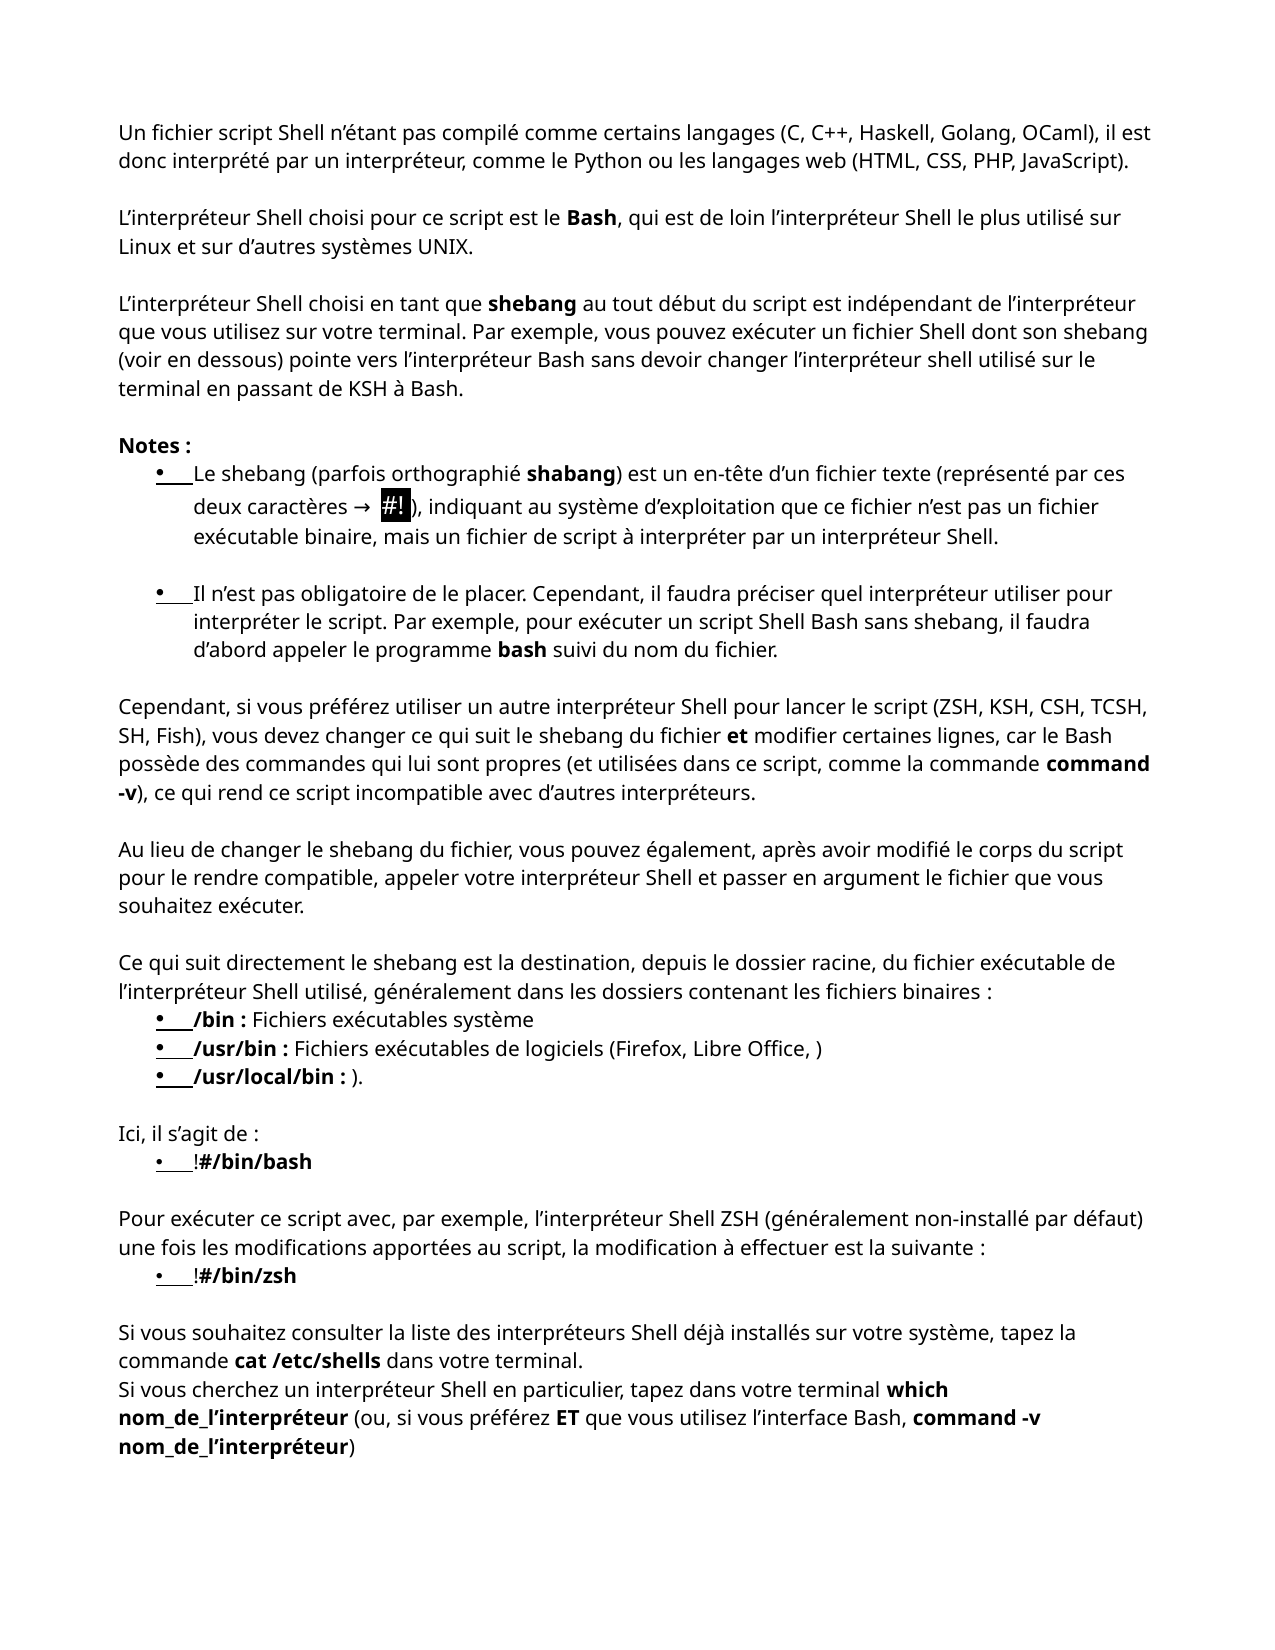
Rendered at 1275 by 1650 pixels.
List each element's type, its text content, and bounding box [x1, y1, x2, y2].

text Ce qui suit directement le shebang est la destination, depuis le dossier racine, du fichier exécutable de l’interpréteur Shell utilisé, généralement dans les dossiers contenant les fichiers binaires : [118, 948, 1157, 1005]
text Un fichier script Shell n’étant pas compilé comme certains langages (C, C++, Haskell, Golang, OCaml), il est donc interprété par un interpréteur, comme le Python ou les langages web (HTML, CSS, PHP, JavaScript). [118, 118, 1157, 175]
text L’interpréteur Shell choisi pour ce script est le Bash, qui est de loin l’interpréteur Shell le plus utilisé sur Linux et sur d’autres systèmes UNIX. [118, 203, 1157, 260]
text Notes : [118, 431, 1157, 459]
list /bin : Fichiers exécutables système [156, 1005, 1157, 1034]
text Cependant, si vous préférez utiliser un autre interpréteur Shell pour lancer le script (ZSH, KSH, CSH, TCSH, SH, Fish), vous devez changer ce qui suit le shebang du fichier et modifier certaines lignes, car le Bash possède des commandes qui lui sont propres (et utilisées dans ce script, comme la commande command -v), ce qui rend ce script incompatible avec d’autres interpréteurs. [118, 692, 1157, 806]
text Ici, il s’agit de : [118, 1119, 1157, 1147]
text Pour exécuter ce script avec, par exemple, l’interpréteur Shell ZSH (généralement non-installé par défaut) une fois les modifications apportées au script, la modification à effectuer est la suivante : [118, 1204, 1157, 1261]
list Il n’est pas obligatoire de le placer. Cependant, il faudra préciser quel interpréteur utiliser pour interpréter le script. Par exemple, pour exécuter un script Shell Bash sans shebang, il faudra d’abord appeler le programme bash suivi du nom du fichier. [156, 579, 1157, 664]
text Si vous cherchez un interpréteur Shell en particulier, tapez dans votre terminal which nom_de_l’interpréteur (ou, si vous préférez ET que vous utilisez l’interface Bash, command -v nom_de_l’interpréteur) [118, 1375, 1157, 1460]
text L’interpréteur Shell choisi en tant que shebang au tout début du script est indépendant de l’interpréteur que vous utilisez sur votre terminal. Par exemple, vous pouvez exécuter un fichier Shell dont son shebang (voir en dessous) pointe vers l’interpréteur Bash sans devoir changer l’interpréteur shell utilisé sur le terminal en passant de KSH à Bash. [118, 289, 1157, 402]
list /usr/local/bin : ). [156, 1062, 1157, 1091]
text Au lieu de changer le shebang du fichier, vous pouvez également, après avoir modifié le corps du script pour le rendre compatible, appeler votre interpréteur Shell et passer en argument le fichier que vous souhaitez exécuter. [118, 835, 1157, 920]
list Le shebang (parfois orthographié shabang) est un en-tête d’un fichier texte (représenté par ces deux caractères → #! ), indiquant au système d’exploitation que ce fichier n’est pas un fichier exécutable binaire, mais un fichier de script à interpréter par un interpréteur Shell. [156, 459, 1157, 550]
list !#/bin/zsh [156, 1261, 1157, 1290]
list !#/bin/bash [156, 1147, 1157, 1176]
text Si vous souhaitez consulter la liste des interpréteurs Shell déjà installés sur votre système, tapez la commande cat /etc/shells dans votre terminal. [118, 1318, 1157, 1375]
list /usr/bin : Fichiers exécutables de logiciels (Firefox, Libre Office, ) [156, 1034, 1157, 1062]
